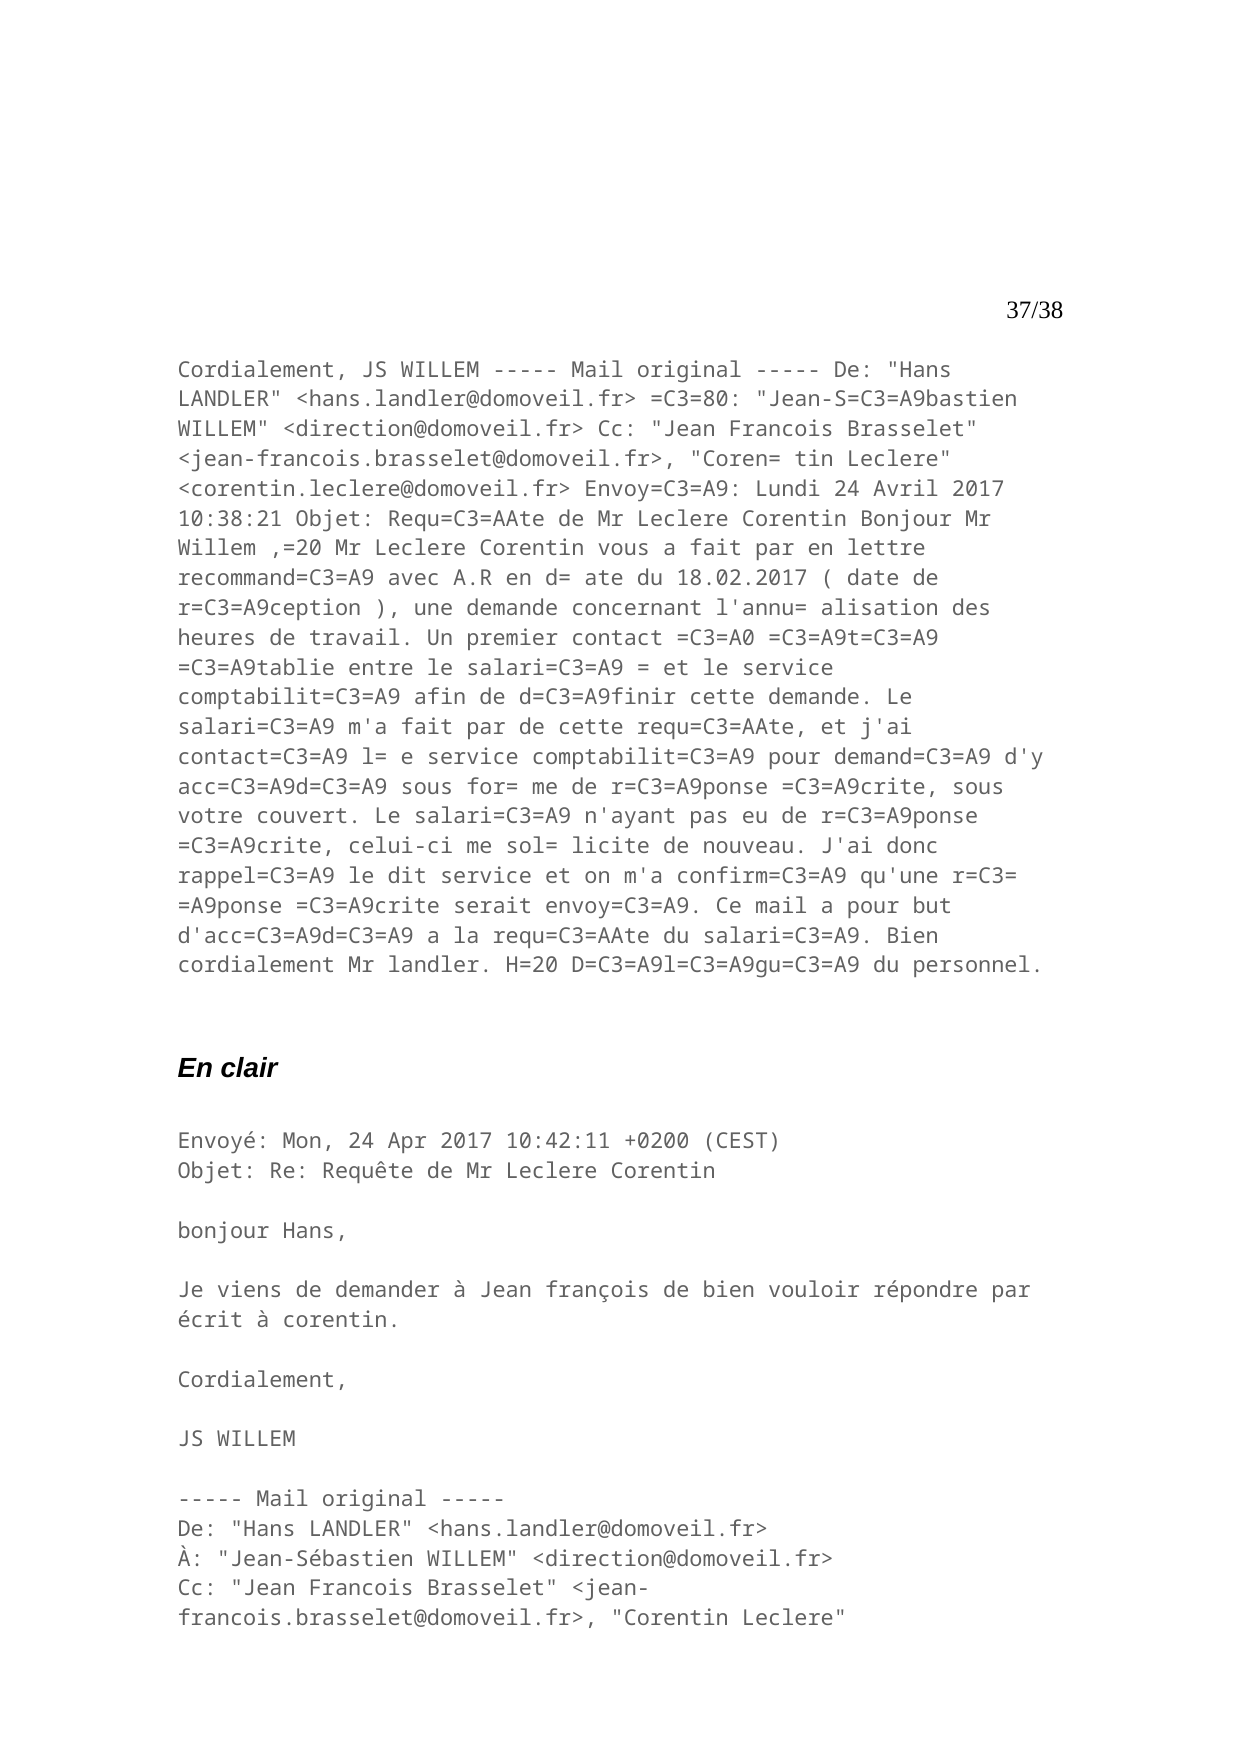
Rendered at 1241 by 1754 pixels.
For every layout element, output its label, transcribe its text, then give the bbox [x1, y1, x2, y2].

subtitle En clair [177, 1051, 1063, 1083]
text Cordialement, JS WILLEM ----- Mail original ----- De: "Hans LANDLER" <hans.landler@domoveil.fr> =C3=80: "Jean-S=C3=A9bastien WILLEM" <direction@domoveil.fr> Cc: "Jean Francois Brasselet" <jean-francois.brasselet@domoveil.fr>, "Coren= tin Leclere" <corentin.leclere@domoveil.fr> Envoy=C3=A9: Lundi 24 Avril 2017 10:38:21 Objet: Requ=C3=AAte de Mr Leclere Corentin Bonjour Mr Willem ,=20 Mr Leclere Corentin vous a fait par en lettre recommand=C3=A9 avec A.R en d= ate du 18.02.2017 ( date de r=C3=A9ception ), une demande concernant l'annu= alisation des heures de travail. Un premier contact =C3=A0 =C3=A9t=C3=A9 =C3=A9tablie entre le salari=C3=A9 = et le service comptabilit=C3=A9 afin de d=C3=A9finir cette demande. Le salari=C3=A9 m'a fait par de cette requ=C3=AAte, et j'ai contact=C3=A9 l= e service comptabilit=C3=A9 pour demand=C3=A9 d'y acc=C3=A9d=C3=A9 sous for= me de r=C3=A9ponse =C3=A9crite, sous votre couvert. Le salari=C3=A9 n'ayant pas eu de r=C3=A9ponse =C3=A9crite, celui-ci me sol= licite de nouveau. J'ai donc rappel=C3=A9 le dit service et on m'a confirm=C3=A9 qu'une r=C3= =A9ponse =C3=A9crite serait envoy=C3=A9. Ce mail a pour but d'acc=C3=A9d=C3=A9 a la requ=C3=AAte du salari=C3=A9. Bien cordialement Mr landler. H=20 D=C3=A9l=C3=A9gu=C3=A9 du personnel. [177, 353, 1063, 979]
text ----- Mail original ----- [177, 1483, 1063, 1513]
text À: "Jean-Sébastien WILLEM" <direction@domoveil.fr> [177, 1542, 1063, 1572]
text JS WILLEM [177, 1423, 1063, 1453]
text De: "Hans LANDLER" <hans.landler@domoveil.fr> [177, 1513, 1063, 1542]
text Objet: Re: Requête de Mr Leclere Corentin [177, 1155, 1063, 1185]
text Je viens de demander à Jean françois de bien vouloir répondre par écrit à corentin. [177, 1274, 1063, 1334]
text Cc: "Jean Francois Brasselet" <jean-francois.brasselet@domoveil.fr>, "Corentin Leclere" [177, 1572, 1063, 1632]
text Cordialement, [177, 1364, 1063, 1393]
text bonjour Hans, [177, 1215, 1063, 1244]
text Envoyé: Mon, 24 Apr 2017 10:42:11 +0200 (CEST) [177, 1125, 1063, 1155]
